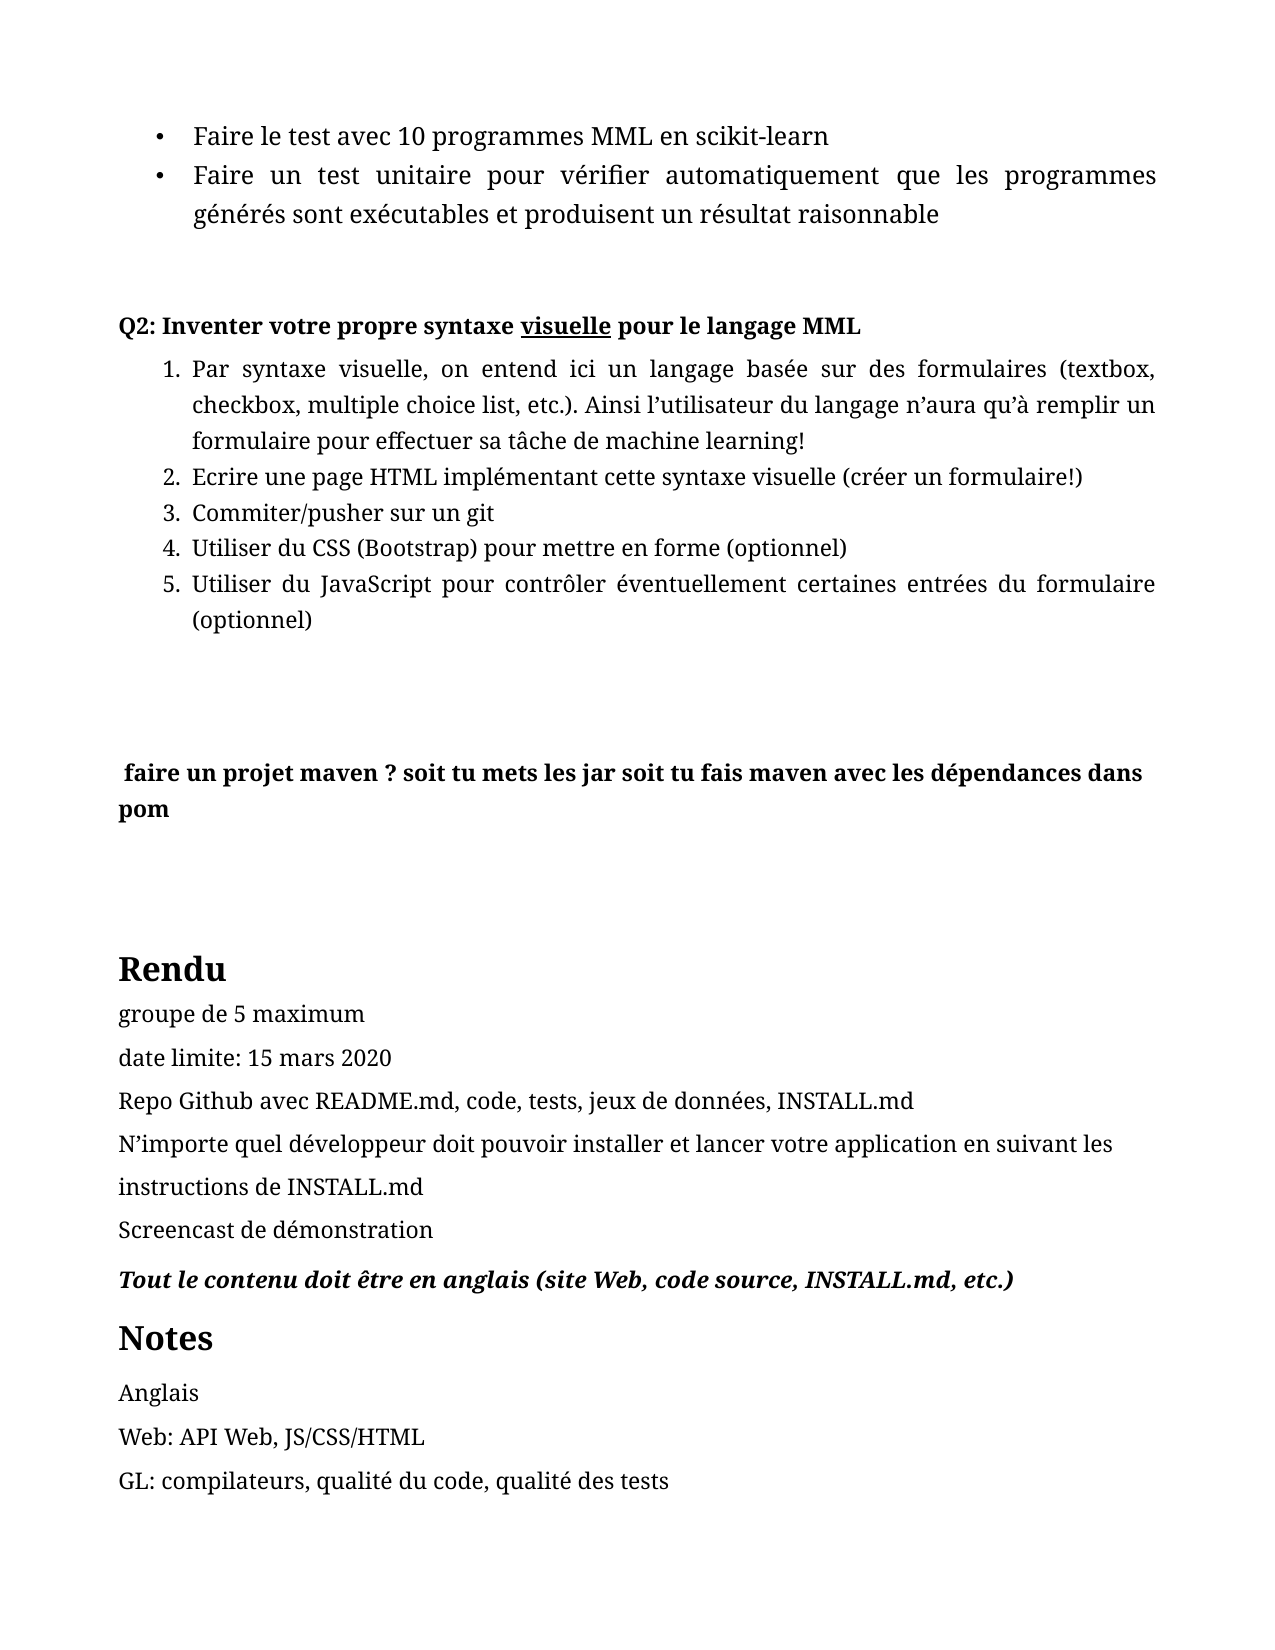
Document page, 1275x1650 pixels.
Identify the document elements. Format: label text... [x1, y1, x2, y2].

text Anglais [118, 1377, 1157, 1408]
subtitle Rendu [118, 946, 1157, 992]
text date limite: 15 mars 2020 [118, 1042, 1157, 1073]
text Repo Github avec README.md, code, tests, jeux de données, INSTALL.md [118, 1085, 1157, 1116]
text Web: API Web, JS/CSS/HTML [118, 1420, 1157, 1452]
text Tout le contenu doit être en anglais (site Web, code source, INSTALL.md, etc.) [118, 1264, 1157, 1296]
list Commiter/pusher sur un git [162, 496, 1157, 528]
text Screencast de démonstration [118, 1214, 1157, 1245]
list Ecrire une page HTML implémentant cette syntaxe visuelle (créer un formulaire!) [162, 461, 1157, 492]
text N’importe quel développeur doit pouvoir installer et lancer votre application en suivant les instructions de INSTALL.md [118, 1128, 1157, 1202]
list Utiliser du JavaScript pour contrôler éventuellement certaines entrées du formulaire (optionnel) [162, 568, 1157, 636]
subtitle Notes [118, 1315, 1157, 1360]
list Faire le test avec 10 programmes MML en scikit-learn [156, 118, 1157, 152]
list Utiliser du CSS (Bootstrap) pour mettre en forme (optionnel) [162, 532, 1157, 564]
text groupe de 5 maximum [118, 998, 1157, 1030]
text GL: compilateurs, qualité du code, qualité des tests [118, 1465, 1157, 1496]
list Par syntaxe visuelle, on entend ici un langage basée sur des formulaires (textbox, checkbox, multiple choice list, etc.). Ainsi l’utilisateur du langage n’aura qu’à remplir un formulaire pour effectuer sa tâche de machine learning! [162, 353, 1157, 456]
list Faire un test unitaire pour vérifier automatiquement que les programmes générés sont exécutables et produisent un résultat raisonnable [156, 157, 1157, 231]
text Q2: Inventer votre propre syntaxe visuelle pour le langage MML [118, 308, 1157, 342]
text faire un projet maven ? soit tu mets les jar soit tu fais maven avec les dépendances dans pom [118, 757, 1157, 824]
